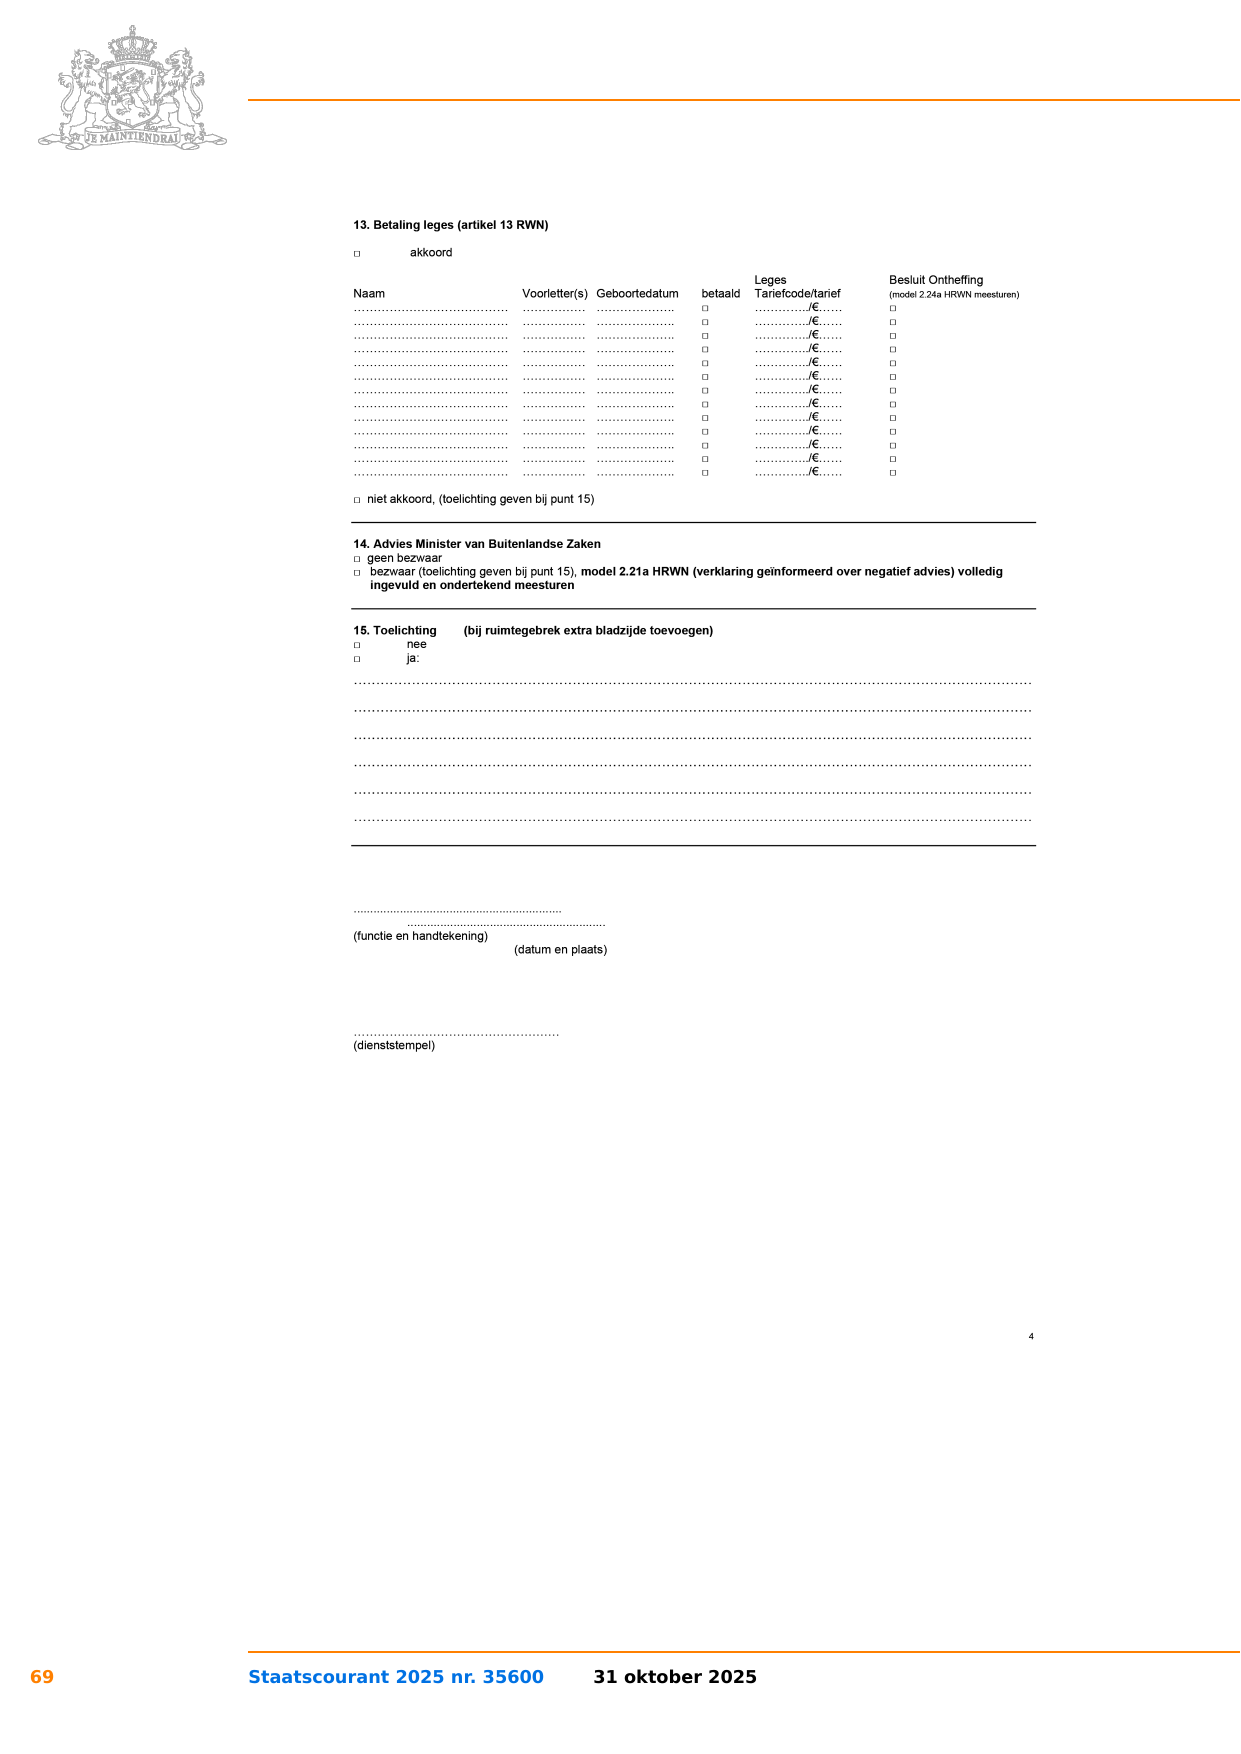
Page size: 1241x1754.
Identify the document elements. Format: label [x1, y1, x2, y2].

picture [38, 25, 227, 150]
picture [248, 151, 1134, 1404]
